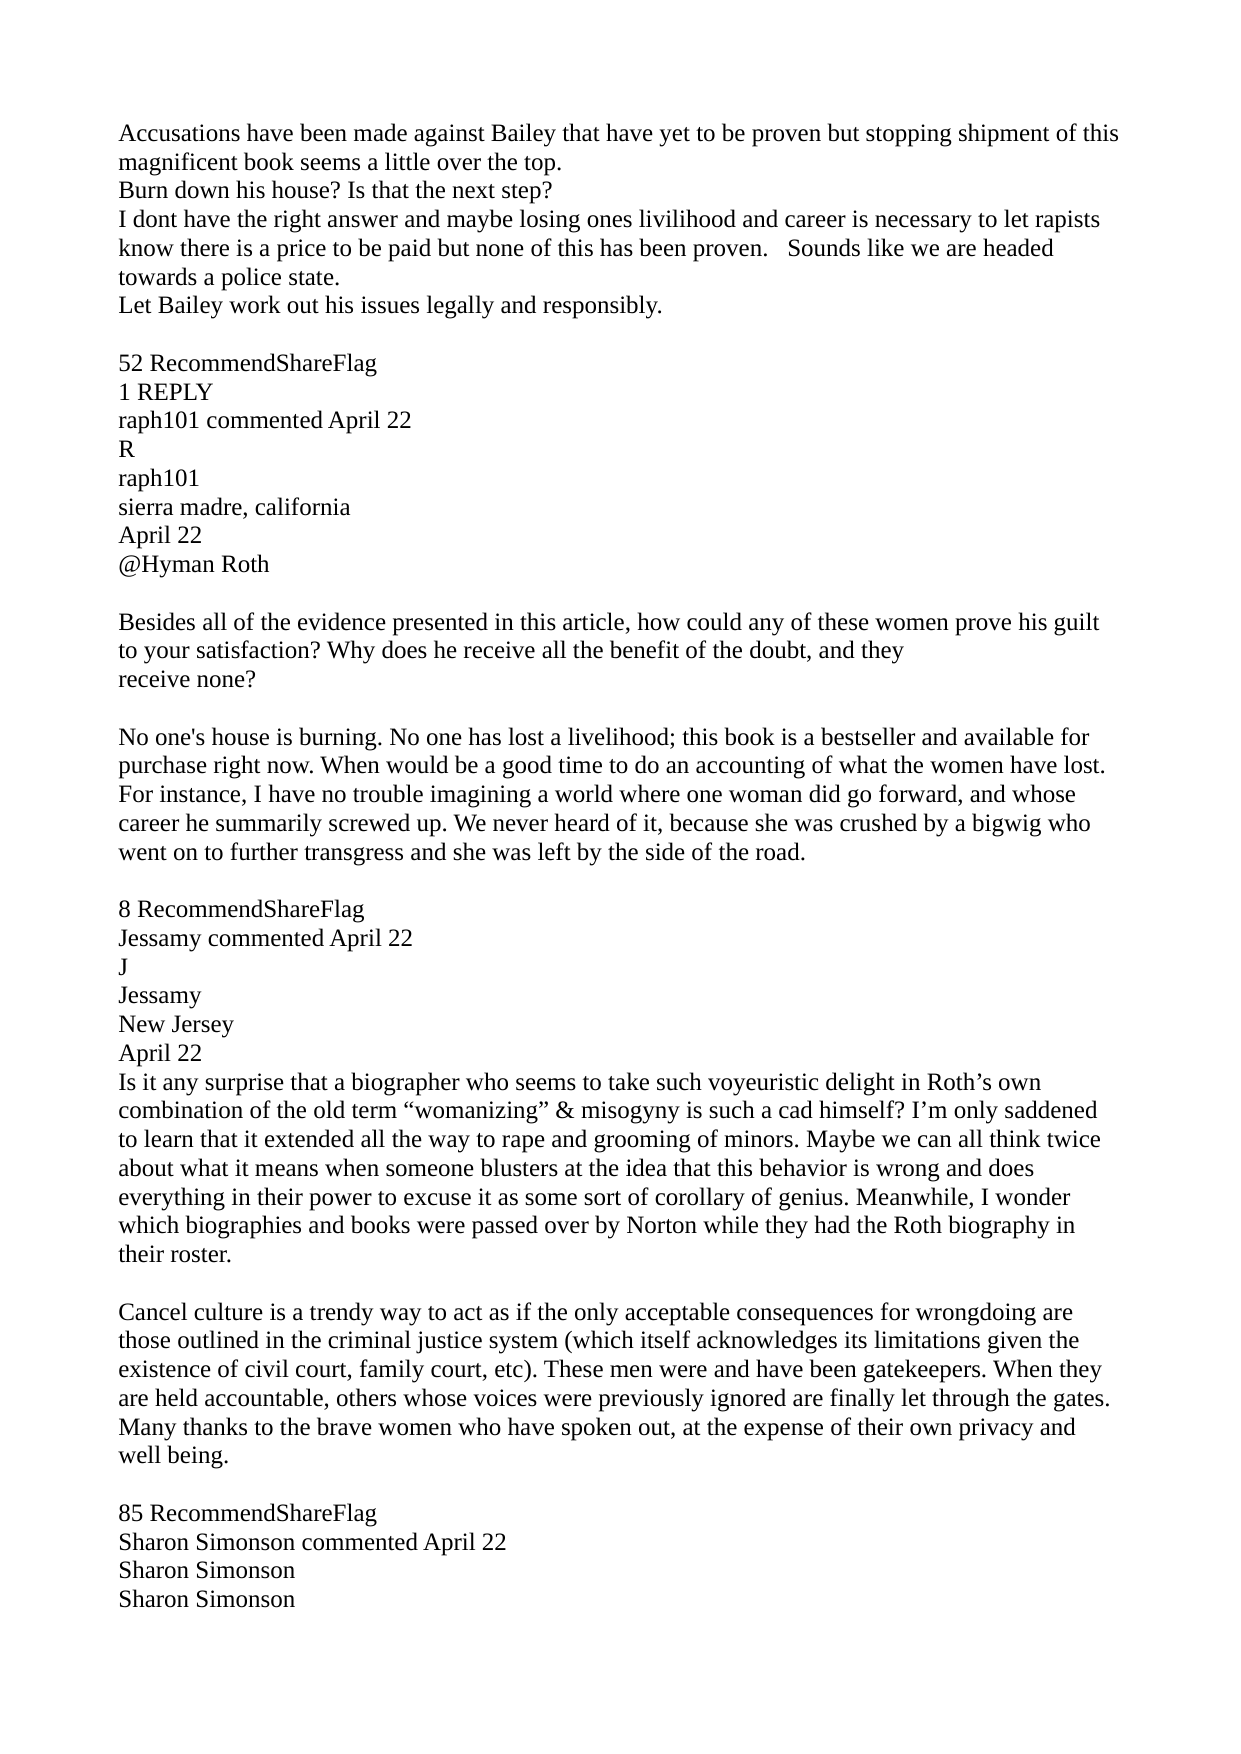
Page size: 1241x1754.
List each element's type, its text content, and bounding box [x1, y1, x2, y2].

text @Hyman Roth [118, 549, 1122, 578]
text raph101 commented April 22 [118, 406, 1122, 434]
text J [118, 952, 1122, 981]
text Besides all of the evidence presented in this article, how could any of these women prove his guilt to your satisfaction? Why does he receive all the benefit of the doubt, and they [118, 607, 1122, 664]
text Burn down his house? Is that the next step? [118, 176, 1122, 204]
text Accusations have been made against Bailey that have yet to be proven but stopping shipment of this magnificent book seems a little over the top. [118, 118, 1122, 176]
text sierra madre, california [118, 492, 1122, 521]
text No one's house is burning. No one has lost a livelihood; this book is a bestseller and available for purchase right now. When would be a good time to do an accounting of what the women have lost. For instance, I have no trouble imagining a world where one woman did go forward, and whose career he summarily screwed up. We never heard of it, because she was crushed by a bigwig who went on to further transgress and she was left by the side of the road. [118, 722, 1122, 866]
text 52 RecommendShareFlag [118, 348, 1122, 377]
text Sharon Simonson [118, 1556, 1122, 1584]
text receive none? [118, 664, 1122, 693]
text April 22 [118, 1038, 1122, 1067]
text 1 REPLY [118, 377, 1122, 406]
text Jessamy [118, 981, 1122, 1009]
text 85 RecommendShareFlag [118, 1498, 1122, 1527]
text April 22 [118, 521, 1122, 549]
text Sharon Simonson commented April 22 [118, 1527, 1122, 1556]
text New Jersey [118, 1009, 1122, 1038]
text 8 RecommendShareFlag [118, 894, 1122, 923]
text Cancel culture is a trendy way to act as if the only acceptable consequences for wrongdoing are those outlined in the criminal justice system (which itself acknowledges its limitations given the existence of civil court, family court, etc). These men were and have been gatekeepers. When they are held accountable, others whose voices were previously ignored are finally let through the gates. Many thanks to the brave women who have spoken out, at the expense of their own privacy and well being. [118, 1297, 1122, 1469]
text R [118, 434, 1122, 463]
text Sharon Simonson [118, 1584, 1122, 1613]
text Let Bailey work out his issues legally and responsibly. [118, 291, 1122, 319]
text Is it any surprise that a biographer who seems to take such voyeuristic delight in Roth’s own combination of the old term “womanizing” & misogyny is such a cad himself? I’m only saddened to learn that it extended all the way to rape and grooming of minors. Maybe we can all think twice about what it means when someone blusters at the idea that this behavior is wrong and does everything in their power to excuse it as some sort of corollary of genius. Meanwhile, I wonder which biographies and books were passed over by Norton while they had the Roth biography in their roster. [118, 1067, 1122, 1268]
text I dont have the right answer and maybe losing ones livilihood and career is necessary to let rapists know there is a price to be paid but none of this has been proven. Sounds like we are headed towards a police state. [118, 204, 1122, 291]
text Jessamy commented April 22 [118, 923, 1122, 952]
text raph101 [118, 463, 1122, 492]
